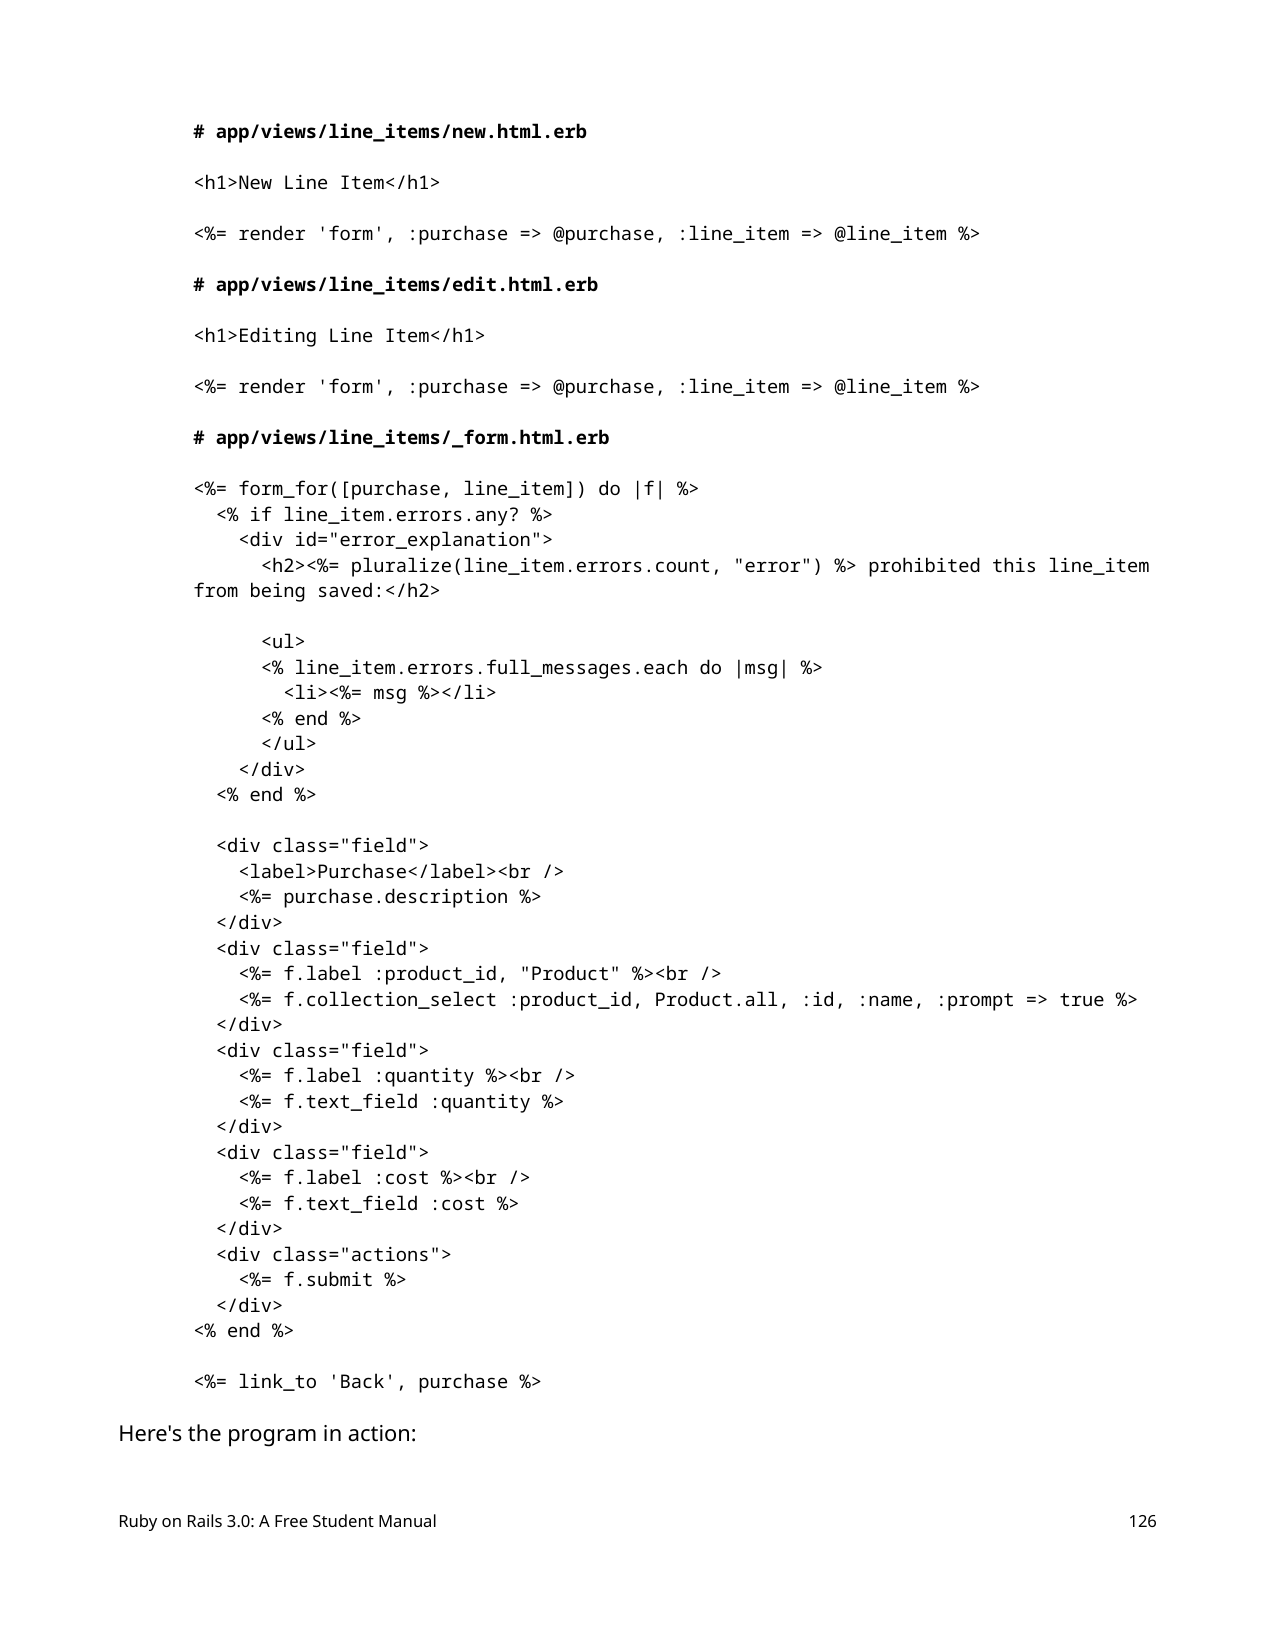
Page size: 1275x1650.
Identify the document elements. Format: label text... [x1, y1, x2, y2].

text Here's the program in action: [118, 1418, 1157, 1448]
text # app/views/line_items/new.html.erb <h1>New Line Item</h1> <%= render 'form', :purchase => @purchase, :line_item => @line_item %> # app/views/line_items/edit.html.erb <h1>Editing Line Item</h1> <%= render 'form', :purchase => @purchase, :line_item => @line_item %> # app/views/line_items/_form.html.erb <%= form_for([purchase, line_item]) do |f| %> <% if line_item.errors.any? %> <div id="error_explanation"> <h2><%= pluralize(line_item.errors.count, "error") %> prohibited this line_item from being saved:</h2> <ul> <% line_item.errors.full_messages.each do |msg| %> <li><%= msg %></li> <% end %> </ul> </div> <% end %> <div class="field"> <label>Purchase</label><br /> <%= purchase.description %> </div> <div class="field"> <%= f.label :product_id, "Product" %><br /> <%= f.collection_select :product_id, Product.all, :id, :name, :prompt => true %> </div> <div class="field"> <%= f.label :quantity %><br /> <%= f.text_field :quantity %> </div> <div class="field"> <%= f.label :cost %><br /> <%= f.text_field :cost %> </div> <div class="actions"> <%= f.submit %> </div> <% end %> <%= link_to 'Back', purchase %> [193, 118, 1157, 1394]
